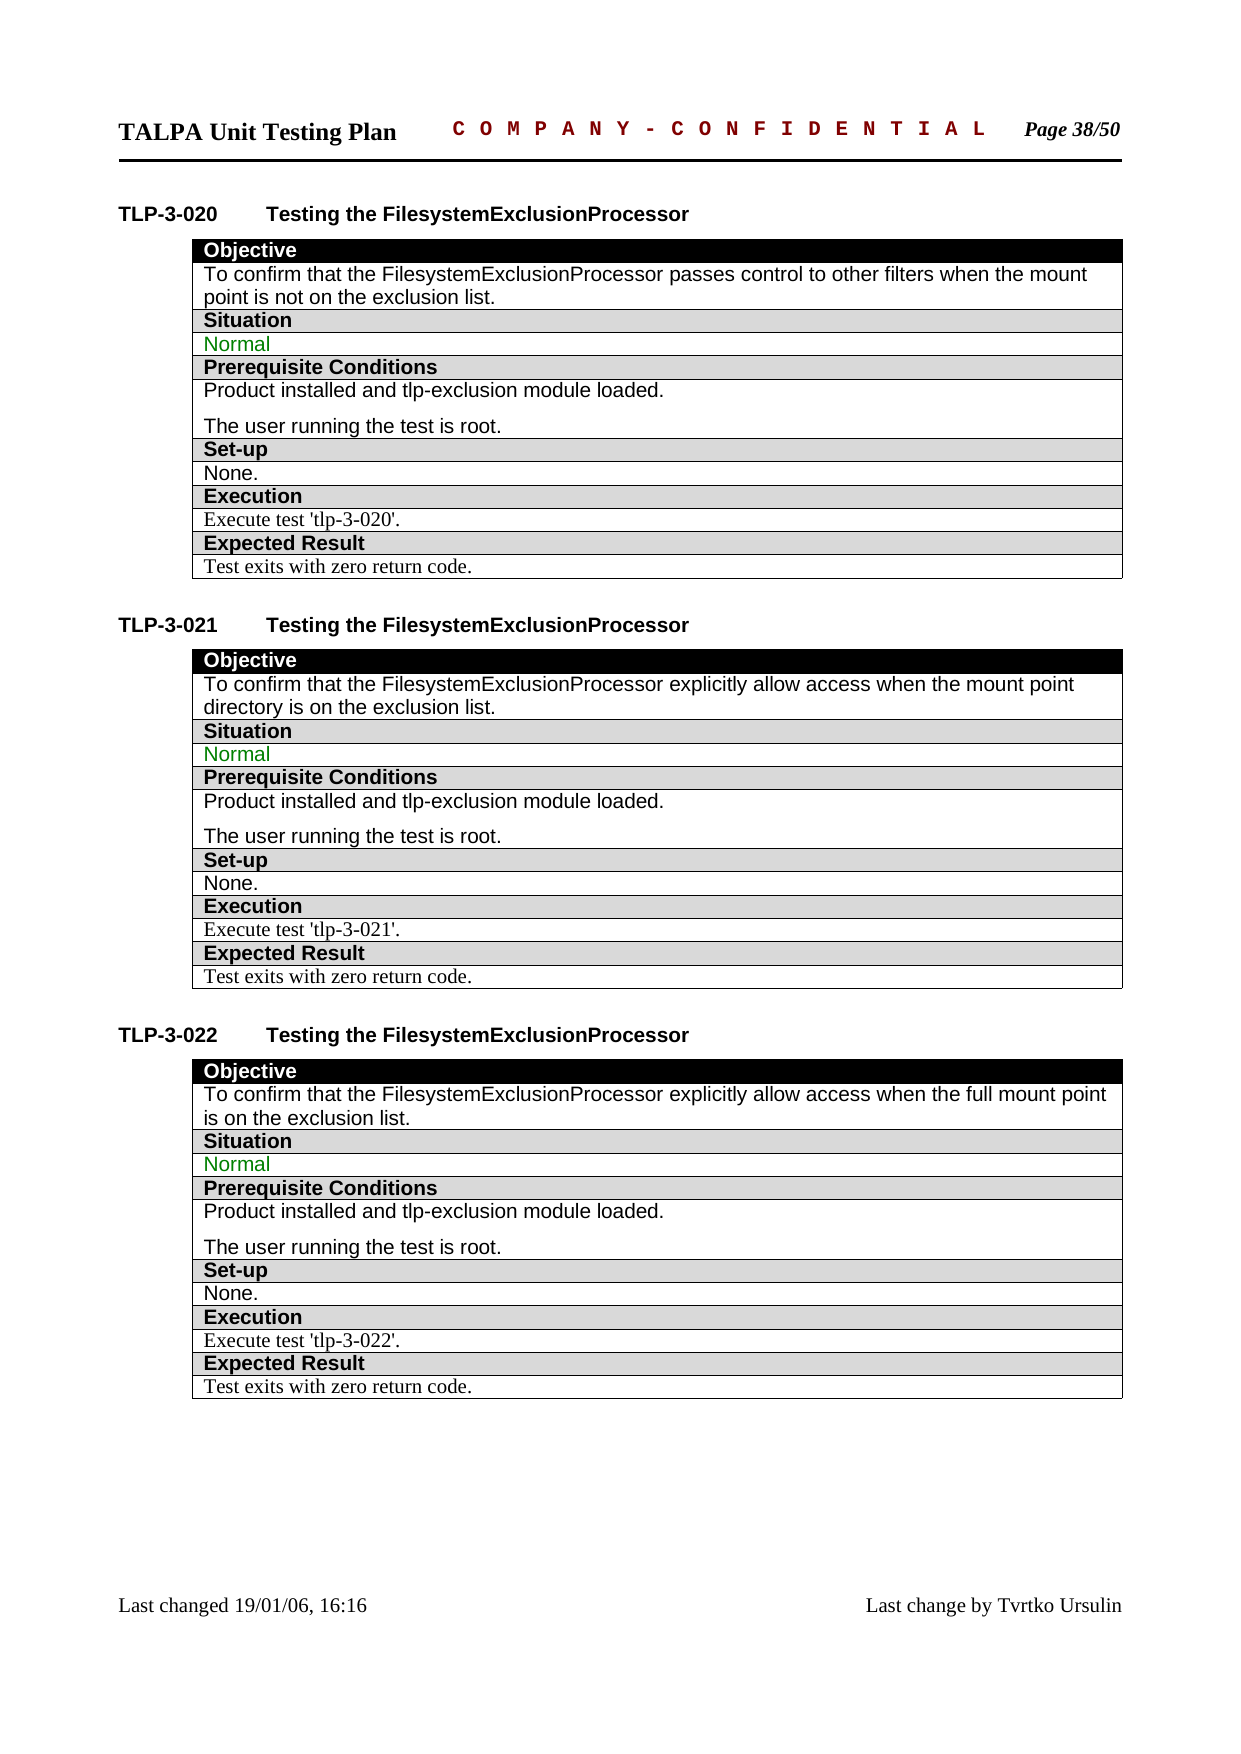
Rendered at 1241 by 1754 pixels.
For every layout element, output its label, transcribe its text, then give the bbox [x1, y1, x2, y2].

table_cell Execute test 'tlp-3-022'. [193, 1330, 1122, 1352]
table_cell None. [193, 872, 1122, 895]
table_cell Expected Result [193, 942, 1122, 965]
table_cell To confirm that the FilesystemExclusionProcessor explicitly allow access when the mount point directory is on the exclusion list. [193, 674, 1122, 719]
table_cell Prerequisite Conditions [193, 356, 1122, 379]
table_cell Prerequisite Conditions [193, 1177, 1122, 1199]
table_cell Product installed and tlp-exclusion module loaded. The user running the test is root. [193, 1200, 1122, 1259]
table_cell To confirm that the FilesystemExclusionProcessor passes control to other filters when the mount point is not on the exclusion list. [193, 263, 1122, 309]
table_cell None. [193, 1283, 1122, 1305]
table_header Objective [193, 1060, 1122, 1083]
table_cell Execution [193, 896, 1122, 918]
table_cell Test exits with zero return code. [193, 966, 1122, 988]
text TLP-3-022 Testing the FilesystemExclusionProcessor [118, 1024, 1122, 1047]
table_cell Set-up [193, 849, 1122, 871]
table_cell Test exits with zero return code. [193, 1376, 1122, 1398]
table_cell Execution [193, 1306, 1122, 1329]
table_cell Execute test 'tlp-3-020'. [193, 509, 1122, 531]
table_cell Normal [193, 1154, 1122, 1176]
table_cell To confirm that the FilesystemExclusionProcessor explicitly allow access when the full mount point is on the exclusion list. [193, 1084, 1122, 1129]
table_cell Expected Result [193, 532, 1122, 554]
table_header Objective [193, 240, 1122, 262]
table_cell Normal [193, 744, 1122, 766]
table_cell Execution [193, 486, 1122, 508]
table_cell Situation [193, 1130, 1122, 1153]
table_cell Execute test 'tlp-3-021'. [193, 919, 1122, 941]
table_cell Situation [193, 310, 1122, 332]
table_cell Normal [193, 333, 1122, 355]
table_cell Test exits with zero return code. [193, 555, 1122, 578]
table_cell Situation [193, 720, 1122, 743]
table_cell Set-up [193, 439, 1122, 461]
table_cell Product installed and tlp-exclusion module loaded. The user running the test is root. [193, 380, 1122, 438]
table_cell Prerequisite Conditions [193, 767, 1122, 789]
text TLP-3-020 Testing the FilesystemExclusionProcessor [118, 203, 1122, 226]
table_cell None. [193, 462, 1122, 485]
text TLP-3-021 Testing the FilesystemExclusionProcessor [118, 613, 1122, 637]
table_cell Expected Result [193, 1353, 1122, 1375]
table_cell Product installed and tlp-exclusion module loaded. The user running the test is root. [193, 790, 1122, 848]
table_header Objective [193, 650, 1122, 673]
table_cell Set-up [193, 1260, 1122, 1282]
